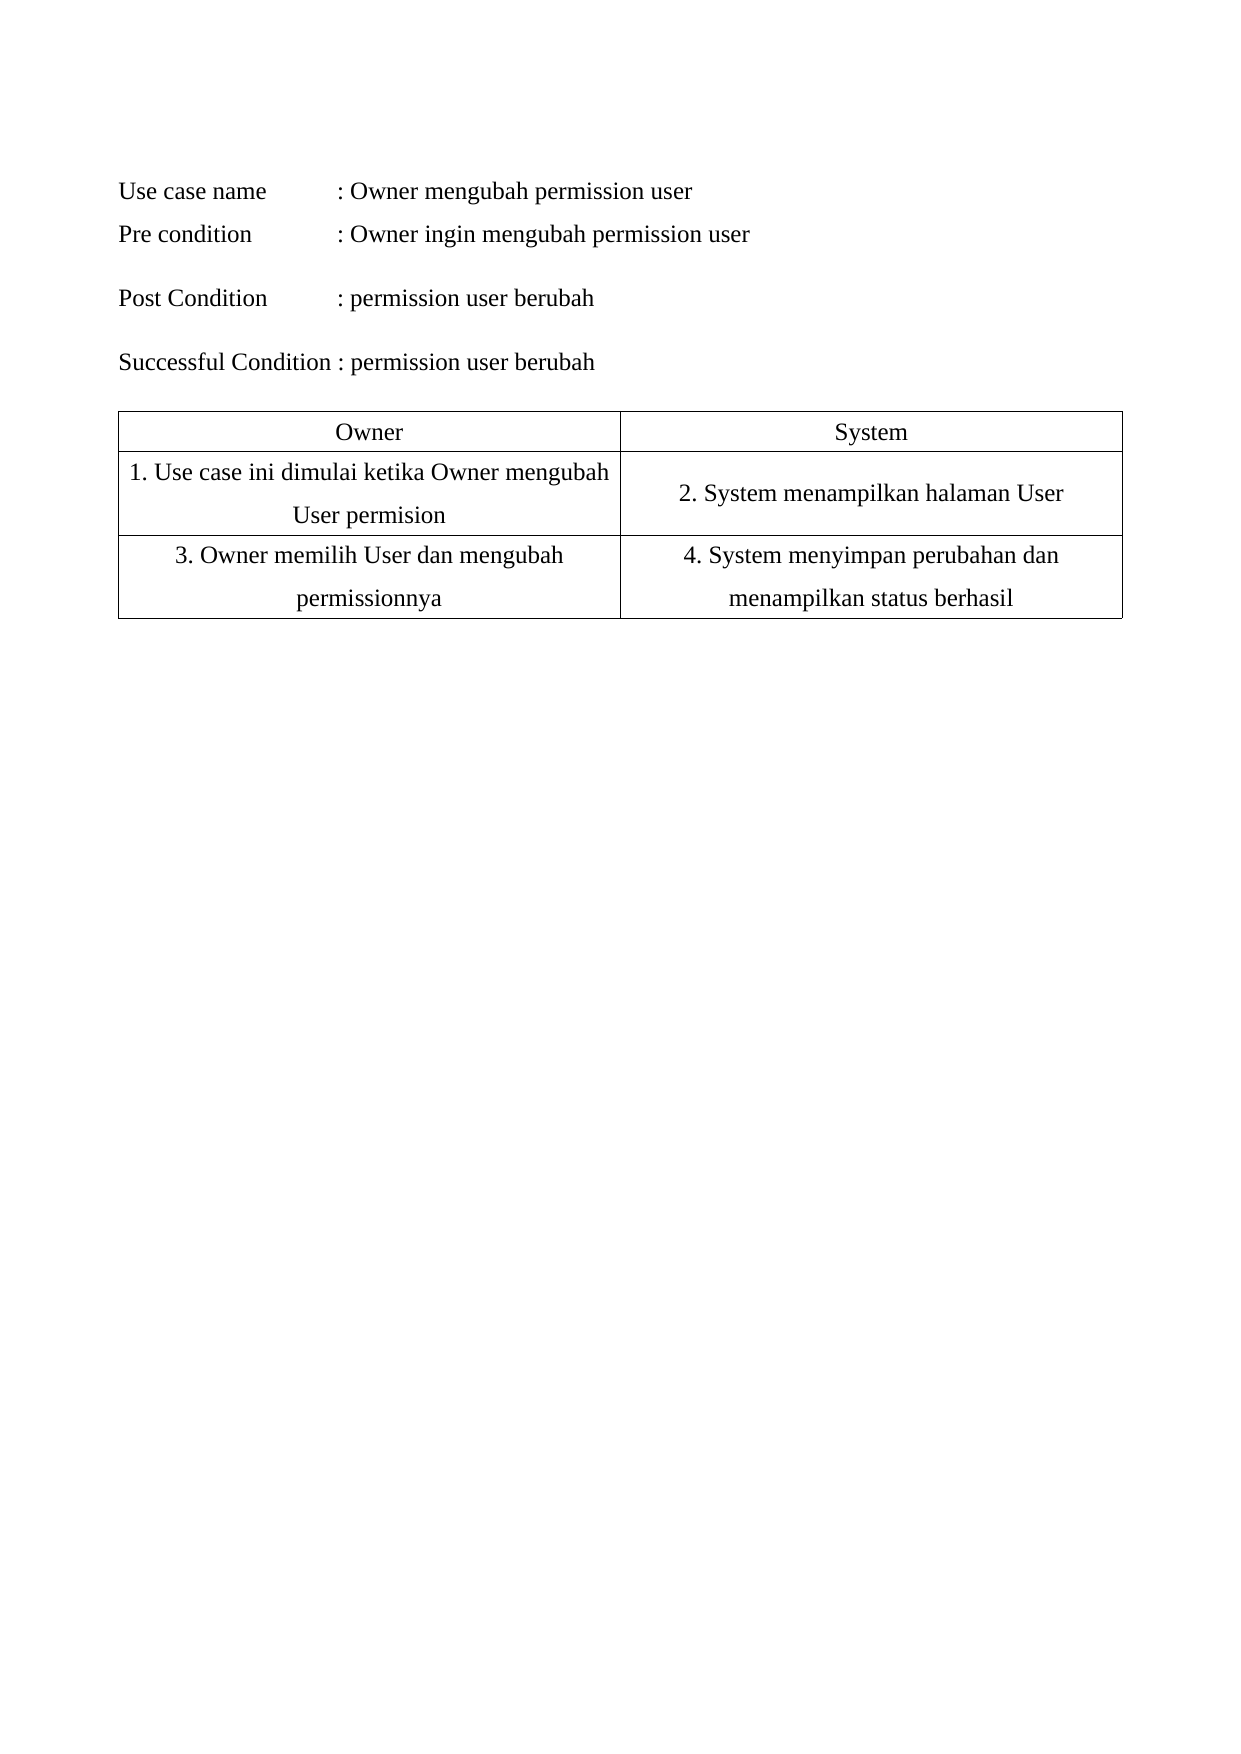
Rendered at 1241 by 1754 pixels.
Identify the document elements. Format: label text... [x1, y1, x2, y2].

text Successful Condition : permission user berubah [118, 347, 1122, 376]
table_cell 4. System menyimpan perubahan dan menampilkan status berhasil [621, 536, 1122, 618]
text Use case name : Owner mengubah permission user [118, 176, 1122, 204]
table_cell 1. Use case ini dimulai ketika Owner mengubah User permision [119, 452, 620, 534]
text Post Condition : permission user berubah [118, 283, 1122, 312]
table_cell 2. System menampilkan halaman User [621, 452, 1122, 534]
table_header System [621, 412, 1122, 451]
table_cell 3. Owner memilih User dan mengubah permissionnya [119, 536, 620, 618]
text Pre condition : Owner ingin mengubah permission user [118, 219, 1122, 248]
table_header Owner [119, 412, 620, 451]
